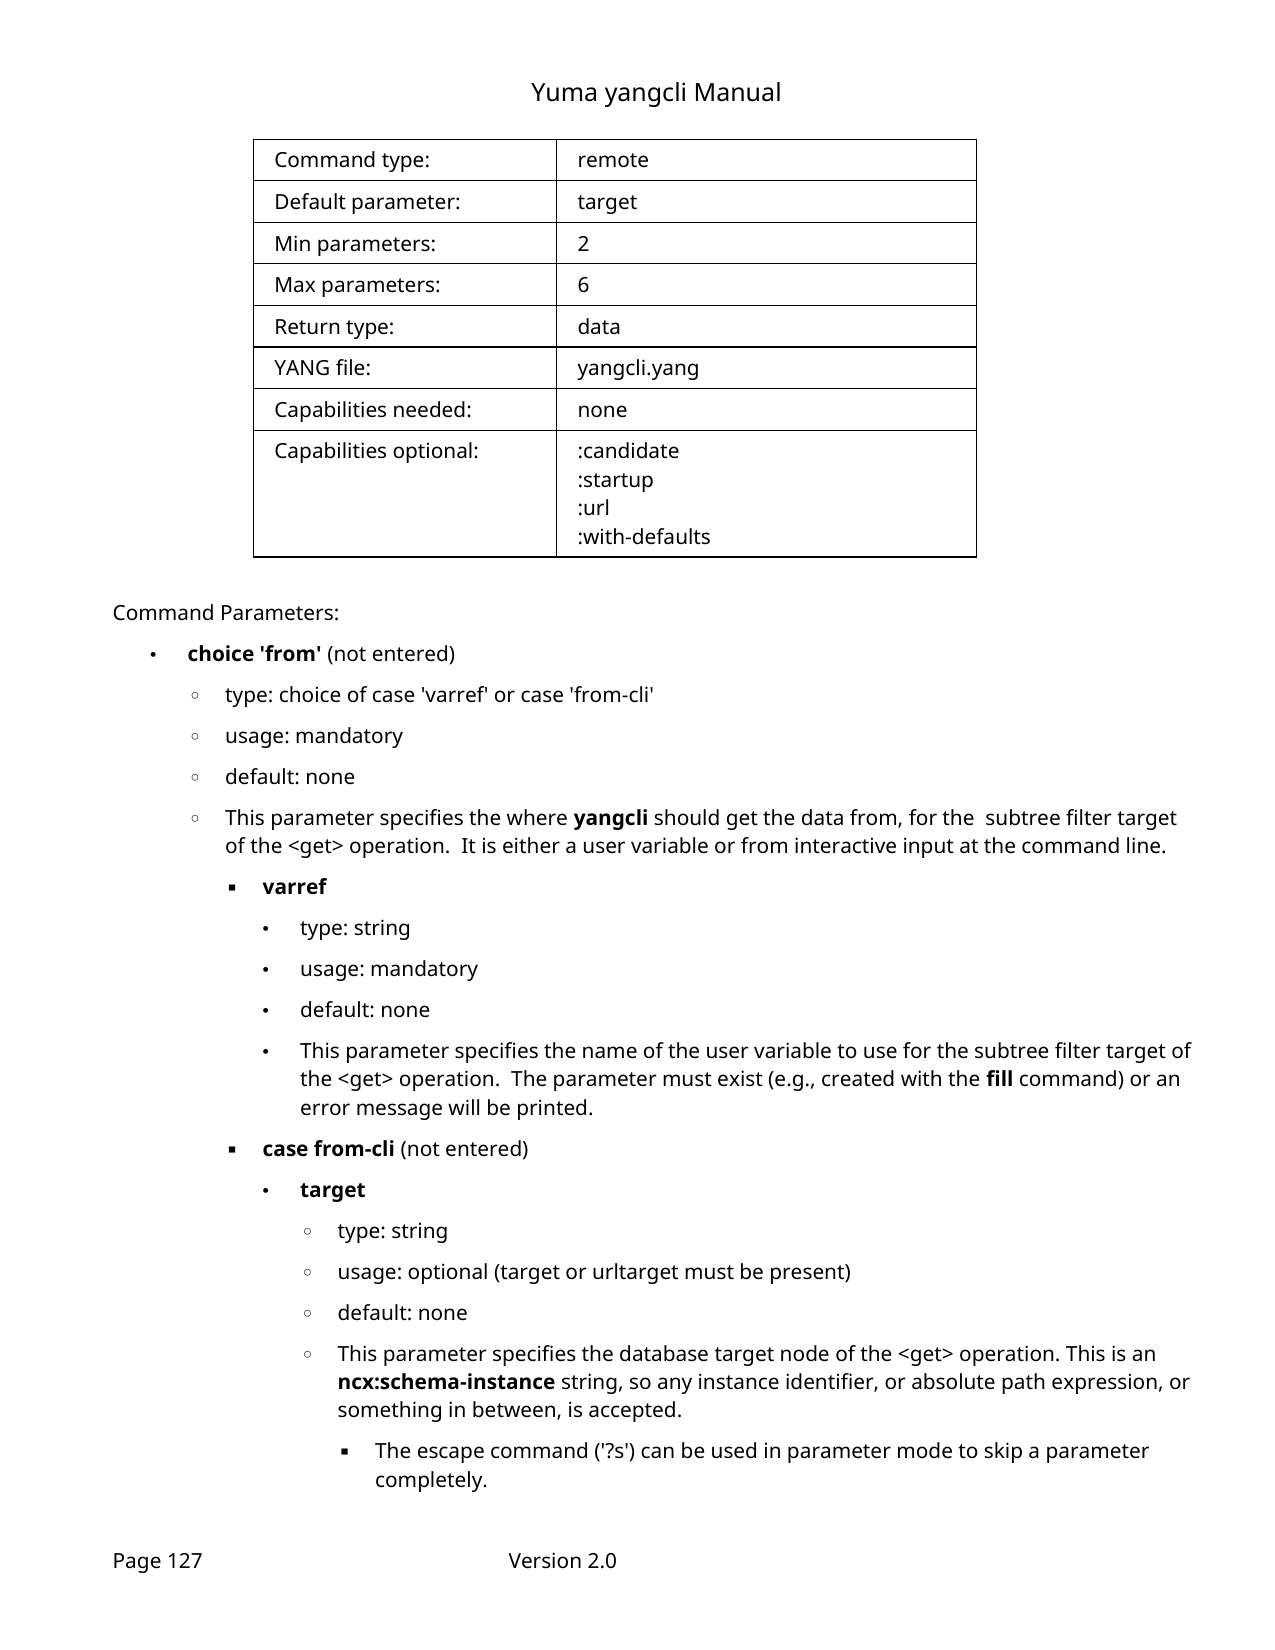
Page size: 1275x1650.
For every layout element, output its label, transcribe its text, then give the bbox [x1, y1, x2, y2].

list usage: mandatory [187, 721, 1200, 749]
list varref [225, 872, 1200, 901]
list This parameter specifies the name of the user variable to use for the subtree filter target of the <get> operation. The parameter must exist (e.g., created with the fill command) or an error message will be printed. [262, 1036, 1200, 1121]
list usage: optional (target or urltarget must be present) [300, 1257, 1200, 1285]
list type: string [300, 1216, 1200, 1244]
table_cell yangcli.yang [557, 348, 976, 388]
list usage: mandatory [262, 954, 1200, 983]
table_cell 6 [557, 264, 976, 305]
table_header remote [557, 140, 976, 180]
list default: none [300, 1298, 1200, 1326]
table_cell Capabilities needed: [254, 389, 556, 429]
list The escape command ('?s') can be used in parameter mode to skip a parameter completely. [337, 1436, 1200, 1493]
text Command Parameters: [112, 598, 1200, 627]
table_cell YANG file: [254, 348, 556, 388]
table_header Command type: [254, 140, 556, 180]
table_cell Max parameters: [254, 264, 556, 305]
list This parameter specifies the where yangcli should get the data from, for the subtree filter target of the <get> operation. It is either a user variable or from interactive input at the command line. [187, 803, 1200, 860]
table_cell Default parameter: [254, 181, 556, 222]
list default: none [262, 995, 1200, 1024]
table_cell :candidate :startup :url :with-defaults [557, 431, 976, 556]
list default: none [187, 762, 1200, 791]
table_cell Capabilities optional: [254, 431, 556, 556]
list choice 'from' (not entered) [150, 639, 1200, 668]
table_cell 2 [557, 223, 976, 263]
list type: string [262, 913, 1200, 942]
table_cell Min parameters: [254, 223, 556, 263]
list This parameter specifies the database target node of the <get> operation. This is an ncx:schema-instance string, so any instance identifier, or absolute path expression, or something in between, is accepted. [300, 1339, 1200, 1424]
list target [262, 1175, 1200, 1203]
table_cell none [557, 389, 976, 429]
list type: choice of case 'varref' or case 'from-cli' [187, 680, 1200, 709]
list case from-cli (not entered) [225, 1134, 1200, 1162]
table_cell target [557, 181, 976, 222]
table_cell data [557, 306, 976, 346]
table_cell Return type: [254, 306, 556, 346]
